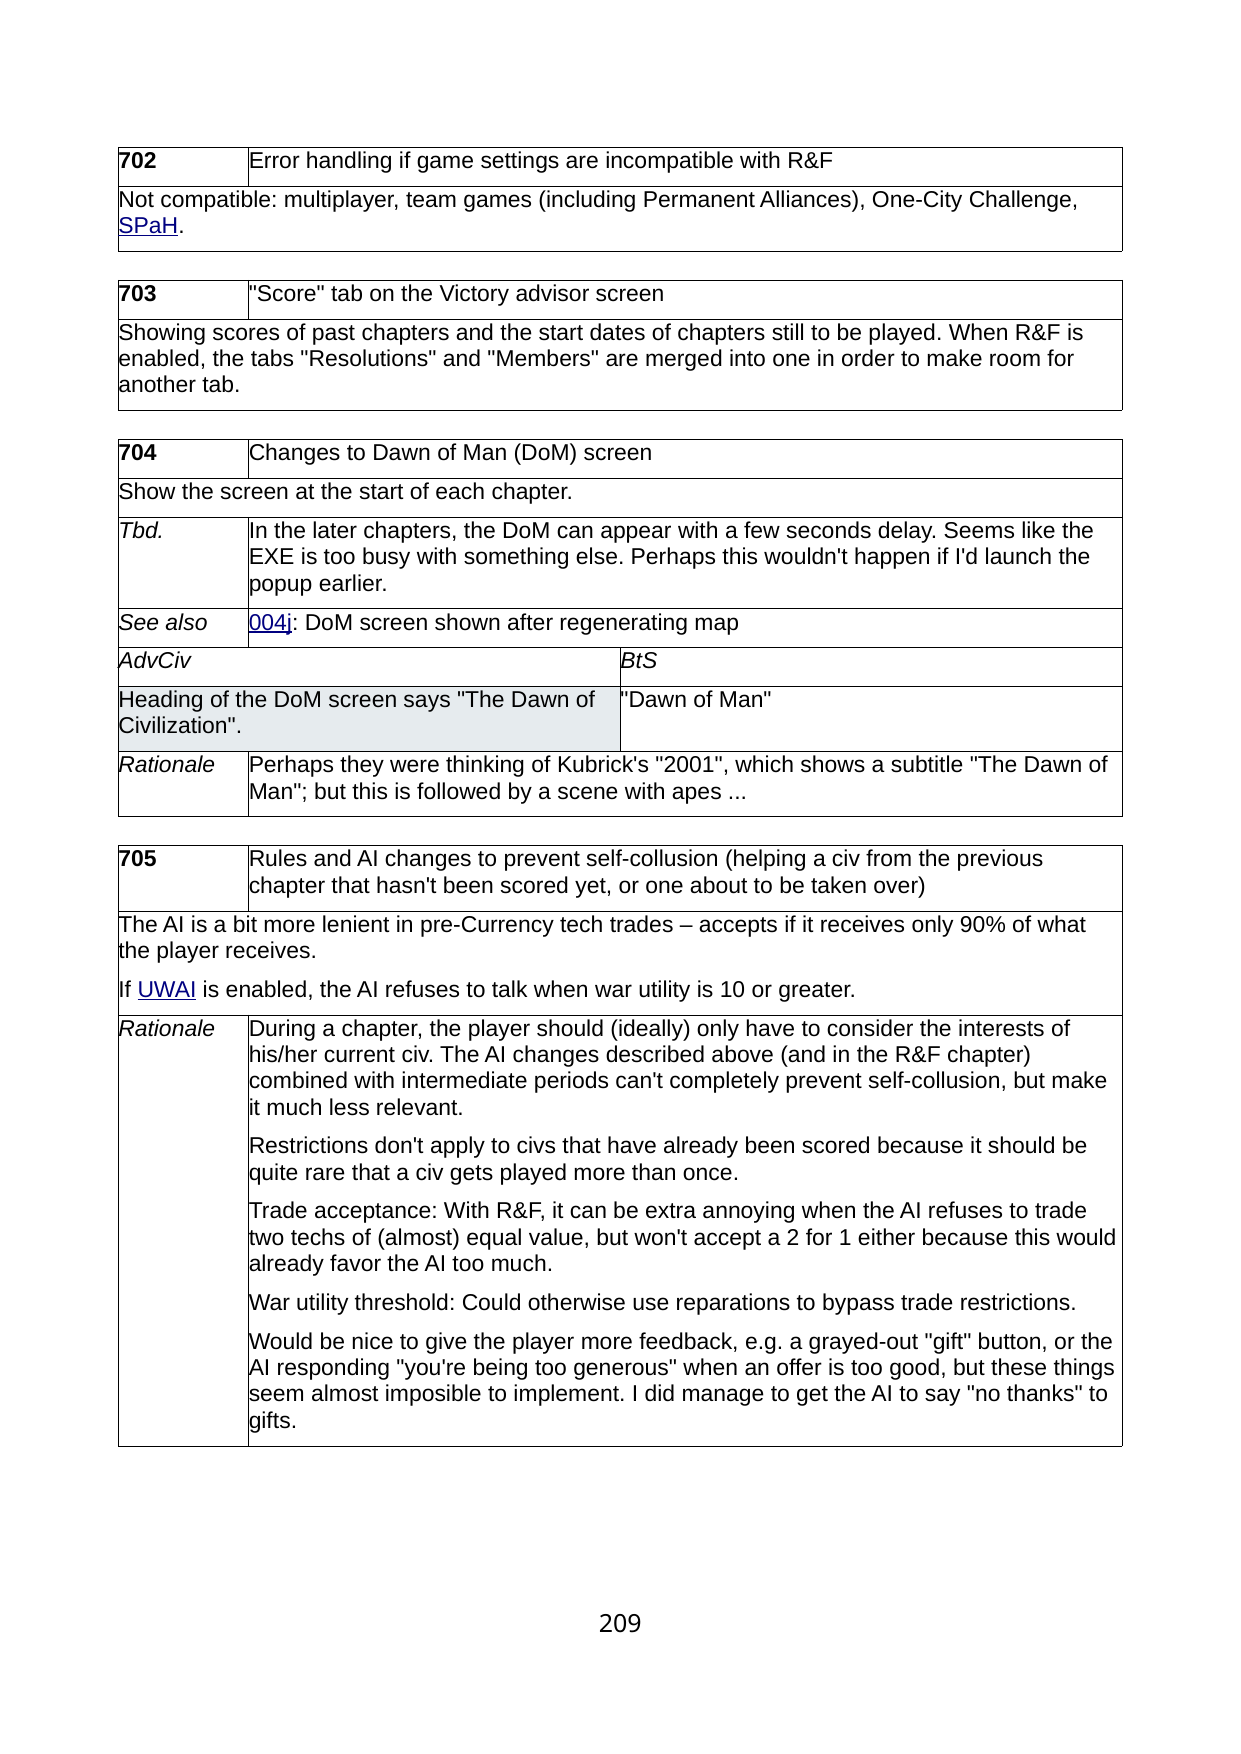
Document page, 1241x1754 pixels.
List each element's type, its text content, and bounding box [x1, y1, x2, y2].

table_cell BtS [621, 648, 1122, 686]
table_cell In the later chapters, the DoM can appear with a few seconds delay. Seems like the EXE is too busy with something else. Perhaps this wouldn't happen if I'd launch the popup earlier. [249, 518, 1122, 608]
table_cell Rationale [119, 1016, 248, 1446]
table_header 704 [119, 440, 248, 478]
table_cell AdvCiv [119, 648, 620, 686]
table_cell Show the screen at the start of each chapter. [119, 479, 1122, 517]
table_header 702 [119, 148, 248, 186]
table_header 703 [119, 281, 248, 319]
table_cell Tbd. [119, 518, 248, 608]
table_header Rules and AI changes to prevent self-collusion (helping a civ from the previous chapter that hasn't been scored yet, or one about to be taken over) [249, 846, 1122, 911]
table_cell 004j: DoM screen shown after regenerating map [249, 609, 1122, 647]
table_cell The AI is a bit more lenient in pre-Currency tech trades – accepts if it receives only 90% of what the player receives. If UWAI is enabled, the AI refuses to talk when war utility is 10 or greater. [119, 912, 1122, 1014]
table_header Error handling if game settings are incompatible with R&F [249, 148, 1122, 186]
table_cell Heading of the DoM screen says "The Dawn of Civilization". [119, 687, 620, 751]
table_header "Score" tab on the Victory advisor screen [249, 281, 1122, 319]
table_cell Rationale [119, 752, 248, 816]
table_cell Showing scores of past chapters and the start dates of chapters still to be played. When R&F is enabled, the tabs "Resolutions" and "Members" are merged into one in order to make room for another tab. [119, 320, 1122, 410]
table_cell During a chapter, the player should (ideally) only have to consider the interests of his/her current civ. The AI changes described above (and in the R&F chapter) combined with intermediate periods can't completely prevent self-collusion, but make it much less relevant. Restrictions don't apply to civs that have already been scored because it should be quite rare that a civ gets played more than once. Trade acceptance: With R&F, it can be extra annoying when the AI refuses to trade two techs of (almost) equal value, but won't accept a 2 for 1 either because this would already favor the AI too much. War utility threshold: Could otherwise use reparations to bypass trade restrictions. Would be nice to give the player more feedback, e.g. a grayed-out "gift" button, or the AI responding "you're being too generous" when an offer is too good, but these things seem almost imposible to implement. I did manage to get the AI to say "no thanks" to gifts. [249, 1016, 1122, 1446]
table_header 705 [119, 846, 248, 911]
table_cell See also [119, 609, 248, 647]
table_cell "Dawn of Man" [621, 687, 1122, 751]
table_cell Perhaps they were thinking of Kubrick's "2001", which shows a subtitle "The Dawn of Man"; but this is followed by a scene with apes ... [249, 752, 1122, 816]
table_header Changes to Dawn of Man (DoM) screen [249, 440, 1122, 478]
table_cell Not compatible: multiplayer, team games (including Permanent Alliances), One-City Challenge, SPaH. [119, 187, 1122, 251]
